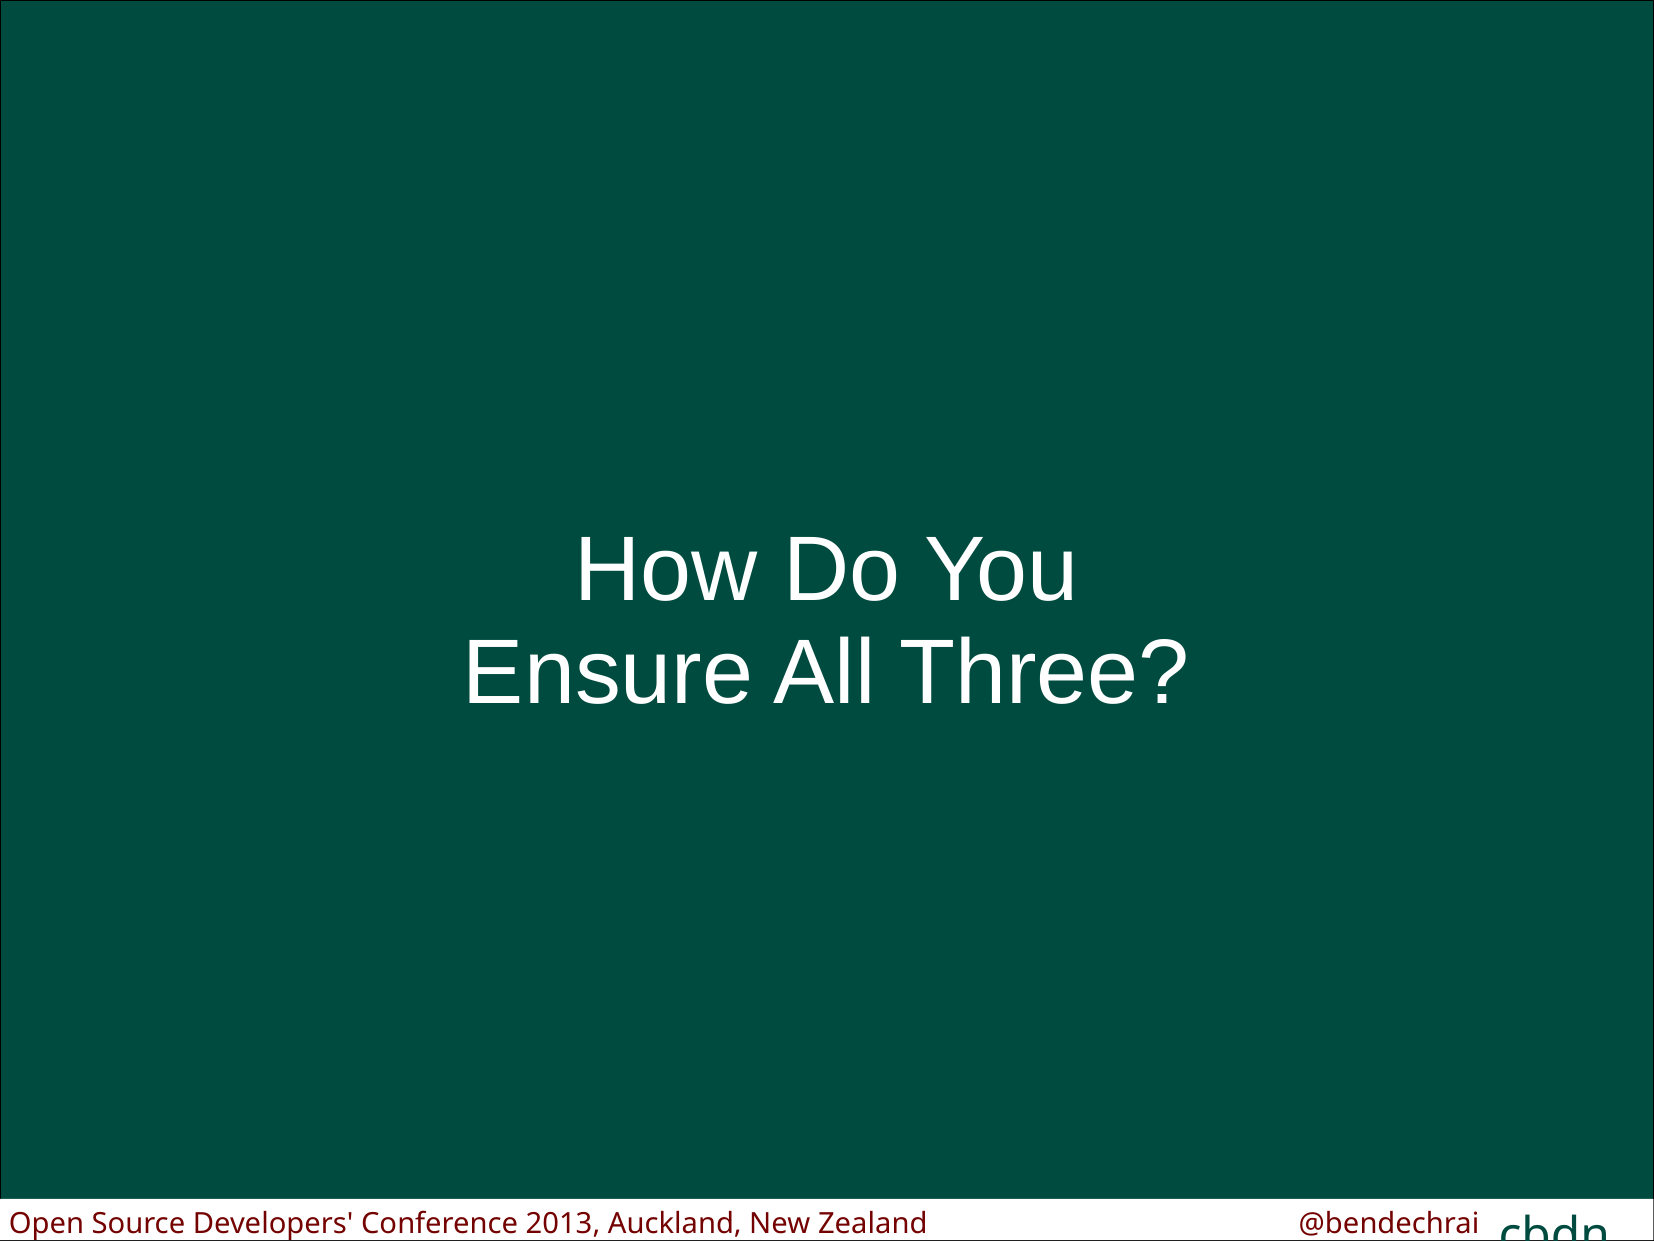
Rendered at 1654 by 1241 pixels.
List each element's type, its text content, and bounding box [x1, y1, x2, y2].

text_box Open Source Developers' Conference 2013, Auckland, New Zealand [0, 1194, 914, 1241]
title How Do You Ensure All Three? [0, 0, 1654, 1198]
text_box @bendechrai [1283, 1194, 1483, 1241]
text_box [914, 1219, 922, 1231]
text_box [914, 1199, 1283, 1241]
text_box cbdn [1483, 1192, 1654, 1241]
